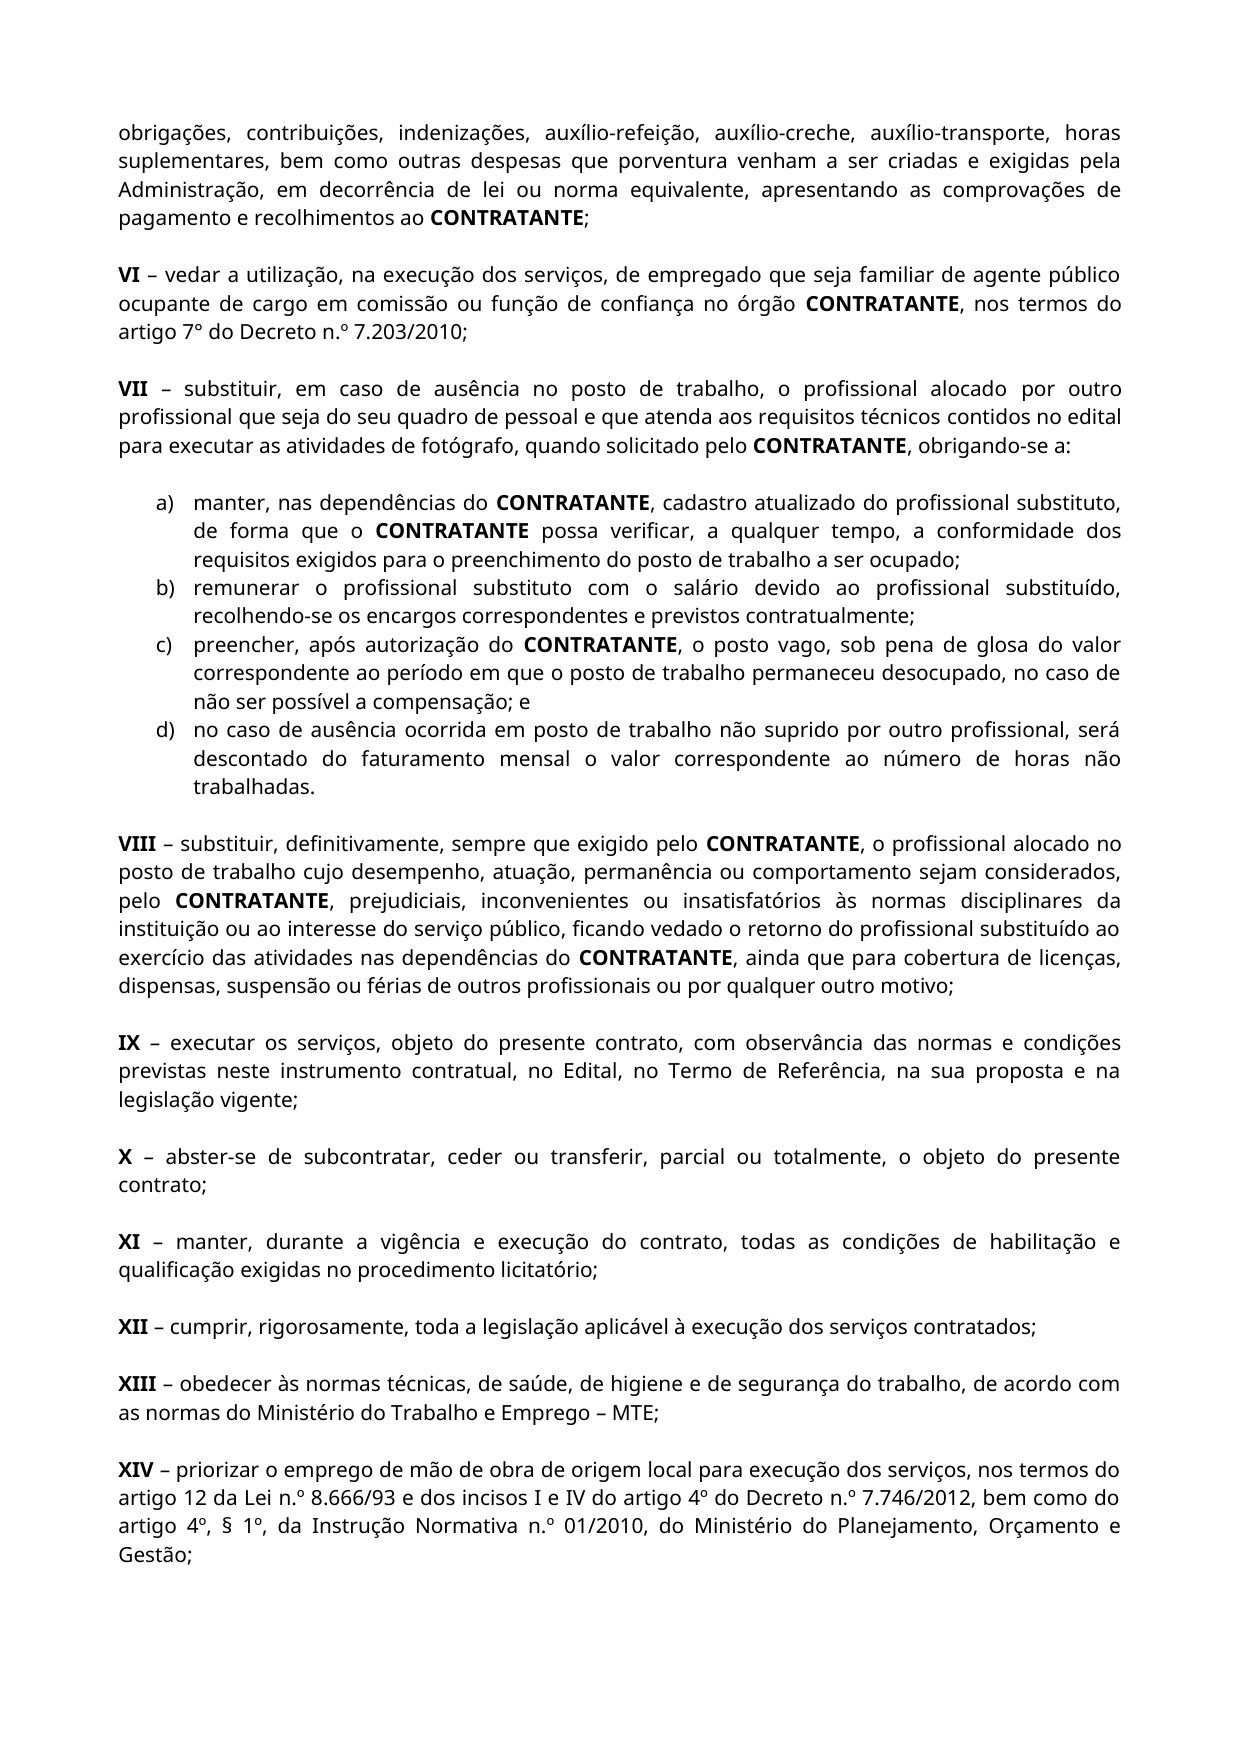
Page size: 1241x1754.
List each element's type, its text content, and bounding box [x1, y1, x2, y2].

text obrigações, contribuições, indenizações, auxílio-refeição, auxílio-creche, auxílio-transporte, horas suplementares, bem como outras despesas que porventura venham a ser criadas e exigidas pela Administração, em decorrência de lei ou norma equivalente, apresentando as comprovações de pagamento e recolhimentos ao CONTRATANTE; [118, 118, 1122, 232]
text X – abster-se de subcontratar, ceder ou transferir, parcial ou totalmente, o objeto do presente contrato; [118, 1142, 1122, 1199]
text VI – vedar a utilização, na execução dos serviços, de empregado que seja familiar de agente público ocupante de cargo em comissão ou função de confiança no órgão CONTRATANTE, nos termos do artigo 7° do Decreto n.º 7.203/2010; [118, 260, 1122, 346]
text XIII – obedecer às normas técnicas, de saúde, de higiene e de segurança do trabalho, de acordo com as normas do Ministério do Trabalho e Emprego – MTE; [118, 1369, 1122, 1426]
text VII – substituir, em caso de ausência no posto de trabalho, o profissional alocado por outro profissional que seja do seu quadro de pessoal e que atenda aos requisitos técnicos contidos no edital para executar as atividades de fotógrafo, quando solicitado pelo CONTRATANTE, obrigando-se a: [118, 374, 1122, 459]
text XIV – priorizar o emprego de mão de obra de origem local para execução dos serviços, nos termos do artigo 12 da Lei n.º 8.666/93 e dos incisos I e IV do artigo 4º do Decreto n.º 7.746/2012, bem como do artigo 4º, § 1º, da Instrução Normativa n.º 01/2010, do Ministério do Planejamento, Orçamento e Gestão; [118, 1455, 1122, 1568]
list preencher, após autorização do CONTRATANTE, o posto vago, sob pena de glosa do valor correspondente ao período em que o posto de trabalho permaneceu desocupado, no caso de não ser possível a compensação; e [156, 630, 1122, 715]
list manter, nas dependências do CONTRATANTE, cadastro atualizado do profissional substituto, de forma que o CONTRATANTE possa verificar, a qualquer tempo, a conformidade dos requisitos exigidos para o preenchimento do posto de trabalho a ser ocupado; [156, 488, 1122, 573]
text VIII – substituir, definitivamente, sempre que exigido pelo CONTRATANTE, o profissional alocado no posto de trabalho cujo desempenho, atuação, permanência ou comportamento sejam considerados, pelo CONTRATANTE, prejudiciais, inconvenientes ou insatisfatórios às normas disciplinares da instituição ou ao interesse do serviço público, ficando vedado o retorno do profissional substituído ao exercício das atividades nas dependências do CONTRATANTE, ainda que para cobertura de licenças, dispensas, suspensão ou férias de outros profissionais ou por qualquer outro motivo; [118, 829, 1122, 1000]
list no caso de ausência ocorrida em posto de trabalho não suprido por outro profissional, será descontado do faturamento mensal o valor correspondente ao número de horas não trabalhadas. [156, 715, 1122, 801]
list remunerar o profissional substituto com o salário devido ao profissional substituído, recolhendo-se os encargos correspondentes e previstos contratualmente; [156, 573, 1122, 630]
text IX – executar os serviços, objeto do presente contrato, com observância das normas e condições previstas neste instrumento contratual, no Edital, no Termo de Referência, na sua proposta e na legislação vigente; [118, 1028, 1122, 1113]
text XI – manter, durante a vigência e execução do contrato, todas as condições de habilitação e qualificação exigidas no procedimento licitatório; [118, 1227, 1122, 1284]
text XII – cumprir, rigorosamente, toda a legislação aplicável à execução dos serviços contratados; [118, 1312, 1122, 1341]
